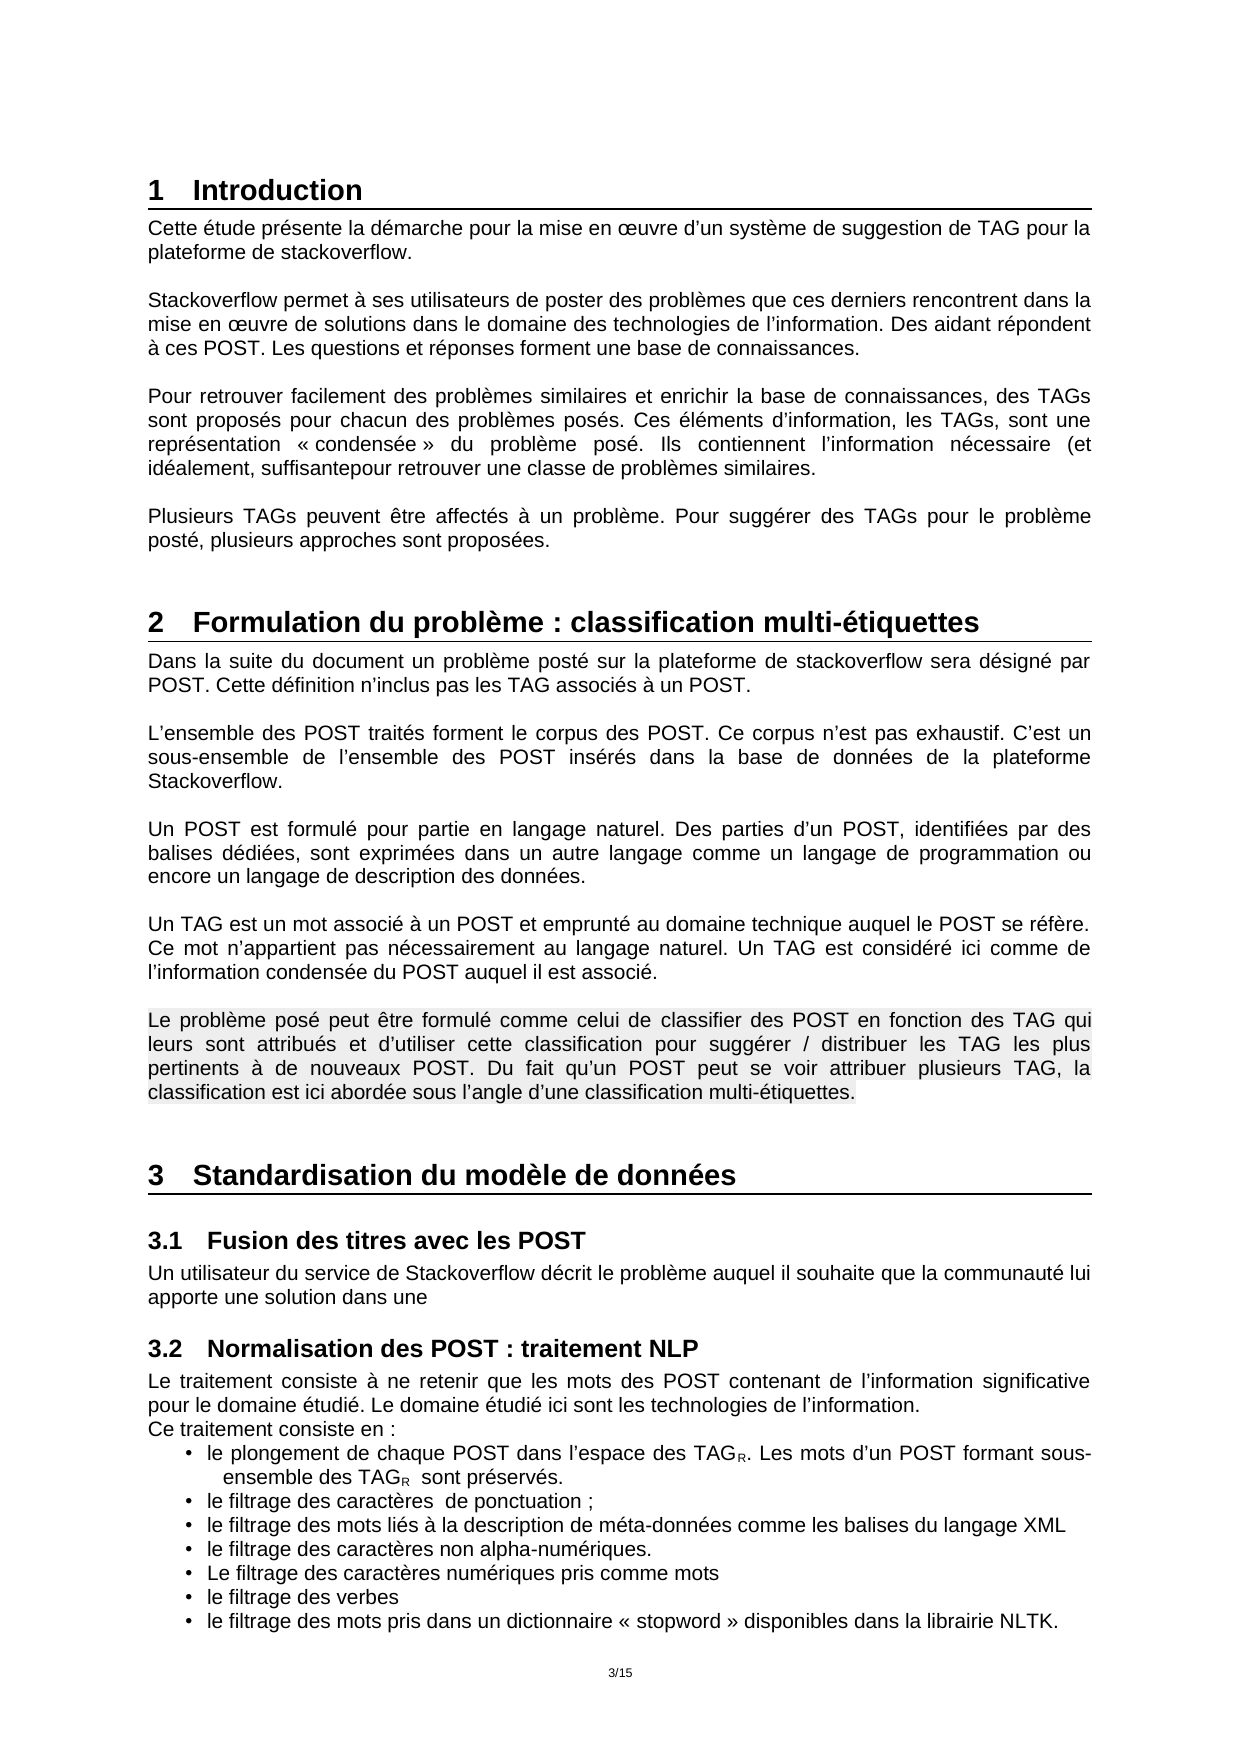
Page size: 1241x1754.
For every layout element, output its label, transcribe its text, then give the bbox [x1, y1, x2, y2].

text Cette étude présente la démarche pour la mise en œuvre d’un système de suggestion de TAG pour la plateforme de stackoverflow. [148, 216, 1092, 264]
list le filtrage des mots pris dans un dictionnaire « stopword » disponibles dans la librairie NLTK. [185, 1609, 1092, 1633]
text Le problème posé peut être formulé comme celui de classifier des POST en fonction des TAG qui leurs sont attribués et d’utiliser cette classification pour suggérer / distribuer les TAG les plus pertinents à de nouveaux POST. Du fait qu’un POST peut se voir attribuer plusieurs TAG, la classification est ici abordée sous l’angle d’une classification multi-étiquettes. [148, 1008, 1092, 1104]
text Dans la suite du document un problème posté sur la plateforme de stackoverflow sera désigné par POST. Cette définition n’inclus pas les TAG associés à un POST. [148, 649, 1092, 697]
list le plongement de chaque POST dans l’espace des TAGR. Les mots d’un POST formant sous-ensemble des TAGR sont préservés. [185, 1441, 1092, 1489]
text Pour retrouver facilement des problèmes similaires et enrichir la base de connaissances, des TAGs sont proposés pour chacun des problèmes posés. Ces éléments d’information, les TAGs, sont une représentation « condensée » du problème posé. Ils contiennent l’information nécessaire (et idéalement, suffisantepour retrouver une classe de problèmes similaires. [148, 384, 1092, 480]
list le filtrage des mots liés à la description de méta-données comme les balises du langage XML [185, 1513, 1092, 1537]
subtitle Introduction [148, 173, 1092, 208]
list Le filtrage des caractères numériques pris comme mots [185, 1561, 1092, 1585]
text Plusieurs TAGs peuvent être affectés à un problème. Pour suggérer des TAGs pour le problème posté, plusieurs approches sont proposées. [148, 504, 1092, 552]
list le filtrage des caractères non alpha-numériques. [185, 1537, 1092, 1561]
text Le traitement consiste à ne retenir que les mots des POST contenant de l’information significative pour le domaine étudié. Le domaine étudié ici sont les technologies de l’information. [148, 1369, 1092, 1417]
list le filtrage des verbes [185, 1585, 1092, 1609]
subtitle Standardisation du modèle de données [148, 1158, 1092, 1193]
text Stackoverflow permet à ses utilisateurs de poster des problèmes que ces derniers rencontrent dans la mise en œuvre de solutions dans le domaine des technologies de l’information. Des aidant répondent à ces POST. Les questions et réponses forment une base de connaissances. [148, 288, 1092, 360]
text Un TAG est un mot associé à un POST et emprunté au domaine technique auquel le POST se réfère. Ce mot n’appartient pas nécessairement au langage naturel. Un TAG est considéré ici comme de l’information condensée du POST auquel il est associé. [148, 912, 1092, 984]
text Un utilisateur du service de Stackoverflow décrit le problème auquel il souhaite que la communauté lui apporte une solution dans une [148, 1261, 1092, 1309]
subtitle Formulation du problème : classification multi-étiquettes [148, 605, 1092, 641]
text L’ensemble des POST traités forment le corpus des POST. Ce corpus n’est pas exhaustif. C’est un sous-ensemble de l’ensemble des POST insérés dans la base de données de la plateforme Stackoverflow. [148, 721, 1092, 792]
subtitle Fusion des titres avec les POST [148, 1226, 1092, 1255]
subtitle Normalisation des POST : traitement NLP [148, 1334, 1092, 1363]
text Un POST est formulé pour partie en langage naturel. Des parties d’un POST, identifiées par des balises dédiées, sont exprimées dans un autre langage comme un langage de programmation ou encore un langage de description des données. [148, 816, 1092, 888]
text Ce traitement consiste en : [148, 1417, 1092, 1441]
list le filtrage des caractères de ponctuation ; [185, 1489, 1092, 1513]
